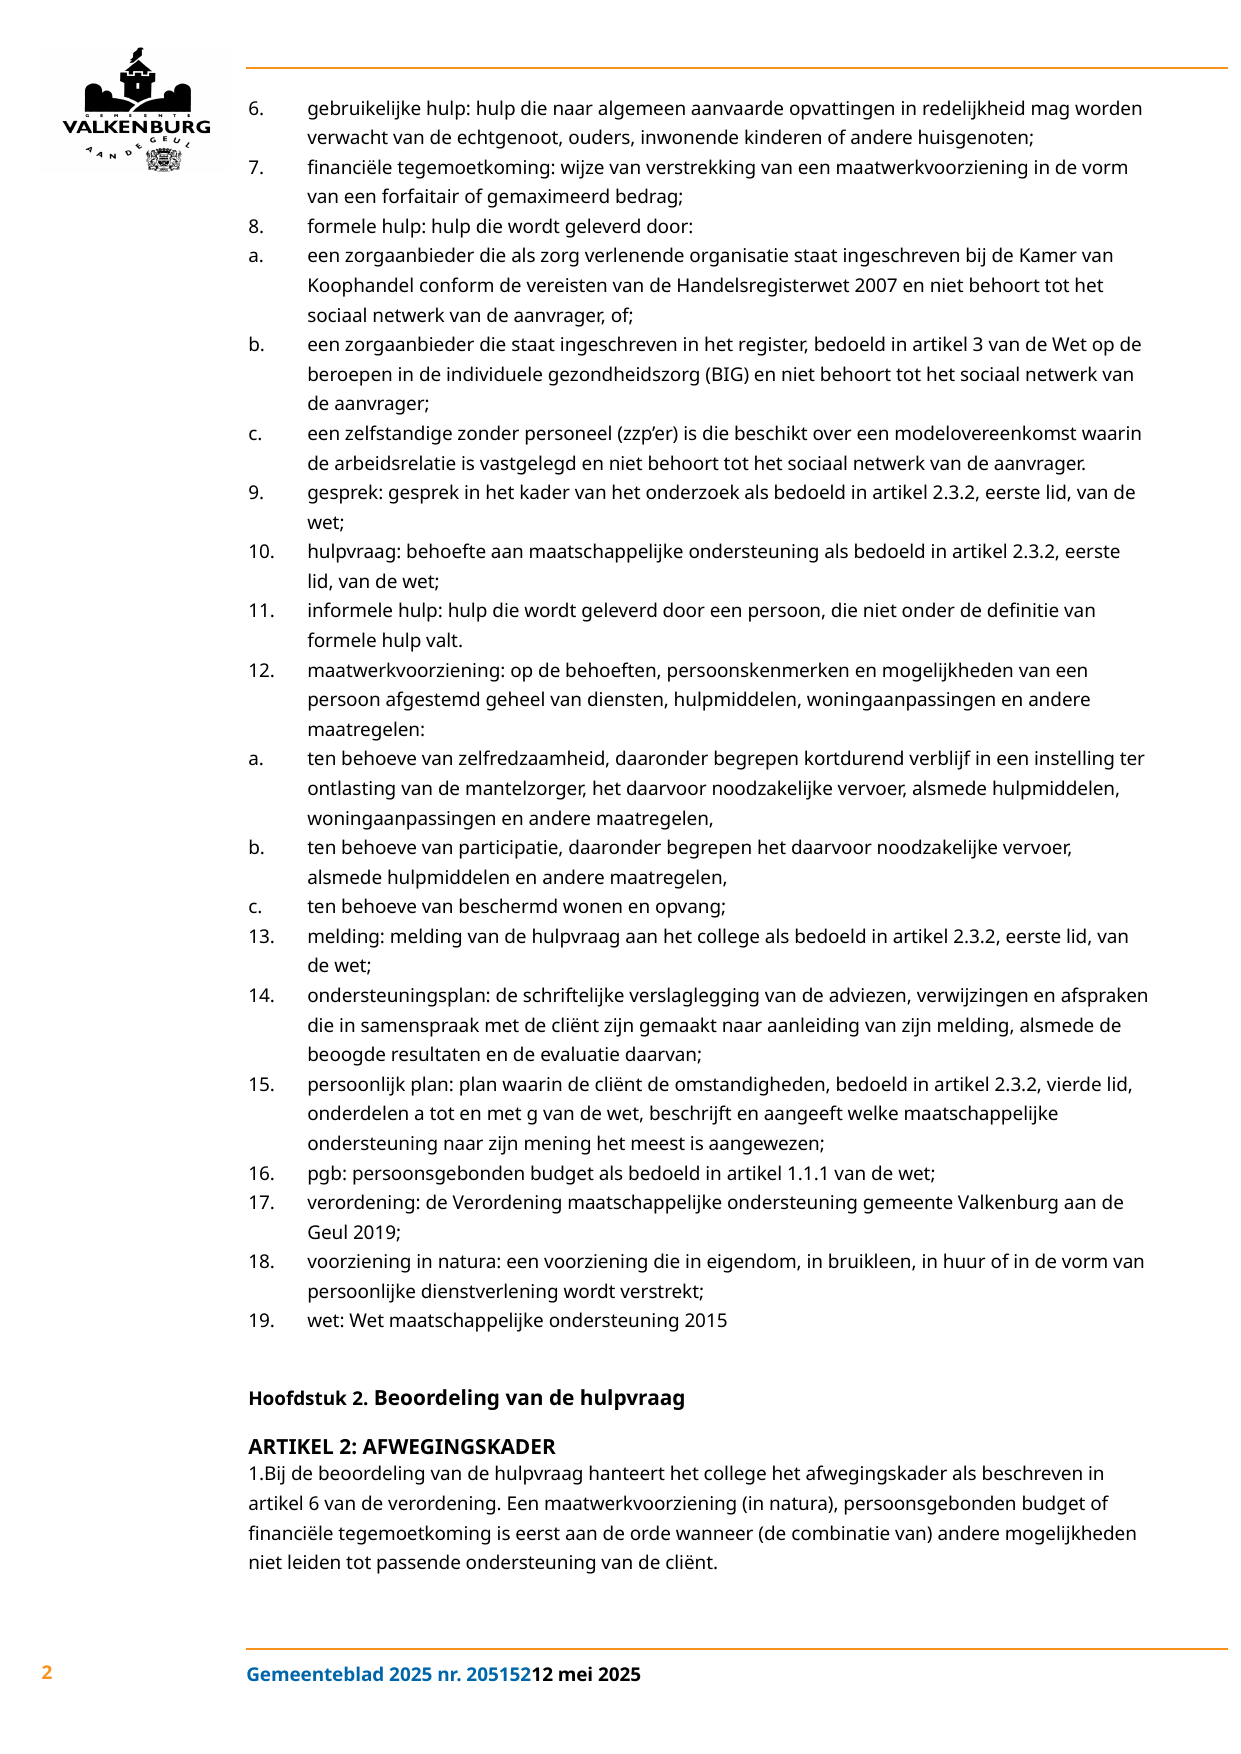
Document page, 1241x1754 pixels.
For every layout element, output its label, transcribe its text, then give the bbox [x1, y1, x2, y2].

list een zorgaanbieder die als zorg verlenende organisatie staat ingeschreven bij de Kamer van Koophandel conform de vereisten van de Handelsregisterwet 2007 en niet behoort tot het sociaal netwerk van de aanvrager, of; [248, 243, 1152, 328]
list gebruikelijke hulp: hulp die naar algemeen aanvaarde opvattingen in redelijkheid mag worden verwacht van de echtgenoot, ouders, inwonende kinderen of andere huisgenoten; [248, 95, 1152, 150]
list ten behoeve van participatie, daaronder begrepen het daarvoor noodzakelijke vervoer, alsmede hulpmiddelen en andere maatregelen, [248, 834, 1152, 890]
list verordening: de Verordening maatschappelijke ondersteuning gemeente Valkenburg aan de Geul 2019; [248, 1189, 1152, 1245]
list persoonlijk plan: plan waarin de cliënt de omstandigheden, bedoeld in artikel 2.3.2, vierde lid, onderdelen a tot en met g van de wet, beschrijft en aangeeft welke maatschappelijke ondersteuning naar zijn mening het meest is aangewezen; [248, 1071, 1152, 1156]
picture [41, 47, 231, 172]
text Hoofdstuk 2. Beoordeling van de hulpvraag [248, 1383, 1152, 1411]
list hulpvraag: behoefte aan maatschappelijke ondersteuning als bedoeld in artikel 2.3.2, eerste lid, van de wet; [248, 538, 1152, 594]
list melding: melding van de hulpvraag aan het college als bedoeld in artikel 2.3.2, eerste lid, van de wet; [248, 923, 1152, 978]
list voorziening in natura: een voorziening die in eigendom, in bruikleen, in huur of in de vorm van persoonlijke dienstverlening wordt verstrekt; [248, 1248, 1152, 1304]
list een zelfstandige zonder personeel (zzp’er) is die beschikt over een modelovereenkomst waarin de arbeidsrelatie is vastgelegd en niet behoort tot het sociaal netwerk van de aanvrager. [248, 420, 1152, 476]
list ten behoeve van zelfredzaamheid, daaronder begrepen kortdurend verblijf in een instelling ter ontlasting van de mantelzorger, het daarvoor noodzakelijke vervoer, alsmede hulpmiddelen, woningaanpassingen en andere maatregelen, [248, 746, 1152, 831]
list ten behoeve van beschermd wonen en opvang; [248, 893, 1152, 919]
list maatwerkvoorziening: op de behoeften, persoonskenmerken en mogelijkheden van een persoon afgestemd geheel van diensten, hulpmiddelen, woningaanpassingen en andere maatregelen: [248, 657, 1152, 742]
list formele hulp: hulp die wordt geleverd door: [248, 213, 1152, 239]
list informele hulp: hulp die wordt geleverd door een persoon, die niet onder de definitie van formele hulp valt. [248, 598, 1152, 653]
list wet: Wet maatschappelijke ondersteuning 2015 [248, 1308, 1152, 1333]
list financiële tegemoetkoming: wijze van verstrekking van een maatwerkvoorziening in de vorm van een forfaitair of gemaximeerd bedrag; [248, 154, 1152, 209]
list pgb: persoonsgebonden budget als bedoeld in artikel 1.1.1 van de wet; [248, 1160, 1152, 1186]
list ondersteuningsplan: de schriftelijke verslaglegging van de adviezen, verwijzingen en afspraken die in samenspraak met de cliënt zijn gemaakt naar aanleiding van zijn melding, alsmede de beoogde resultaten en de evaluatie daarvan; [248, 982, 1152, 1067]
list gesprek: gesprek in het kader van het onderzoek als bedoeld in artikel 2.3.2, eerste lid, van de wet; [248, 479, 1152, 535]
list een zorgaanbieder die staat ingeschreven in het register, bedoeld in artikel 3 van de Wet op de beroepen in de individuele gezondheidszorg (BIG) en niet behoort tot het sociaal netwerk van de aanvrager; [248, 331, 1152, 416]
text ARTIKEL 2: AFWEGINGSKADER [248, 1432, 1152, 1461]
text 1.Bij de beoordeling van de hulpvraag hanteert het college het afwegingskader als beschreven in artikel 6 van de verordening. Een maatwerkvoorziening (in natura), persoonsgebonden budget of financiële tegemoetkoming is eerst aan de orde wanneer (de combinatie van) andere mogelijkheden niet leiden tot passende ondersteuning van de cliënt. [248, 1461, 1152, 1575]
